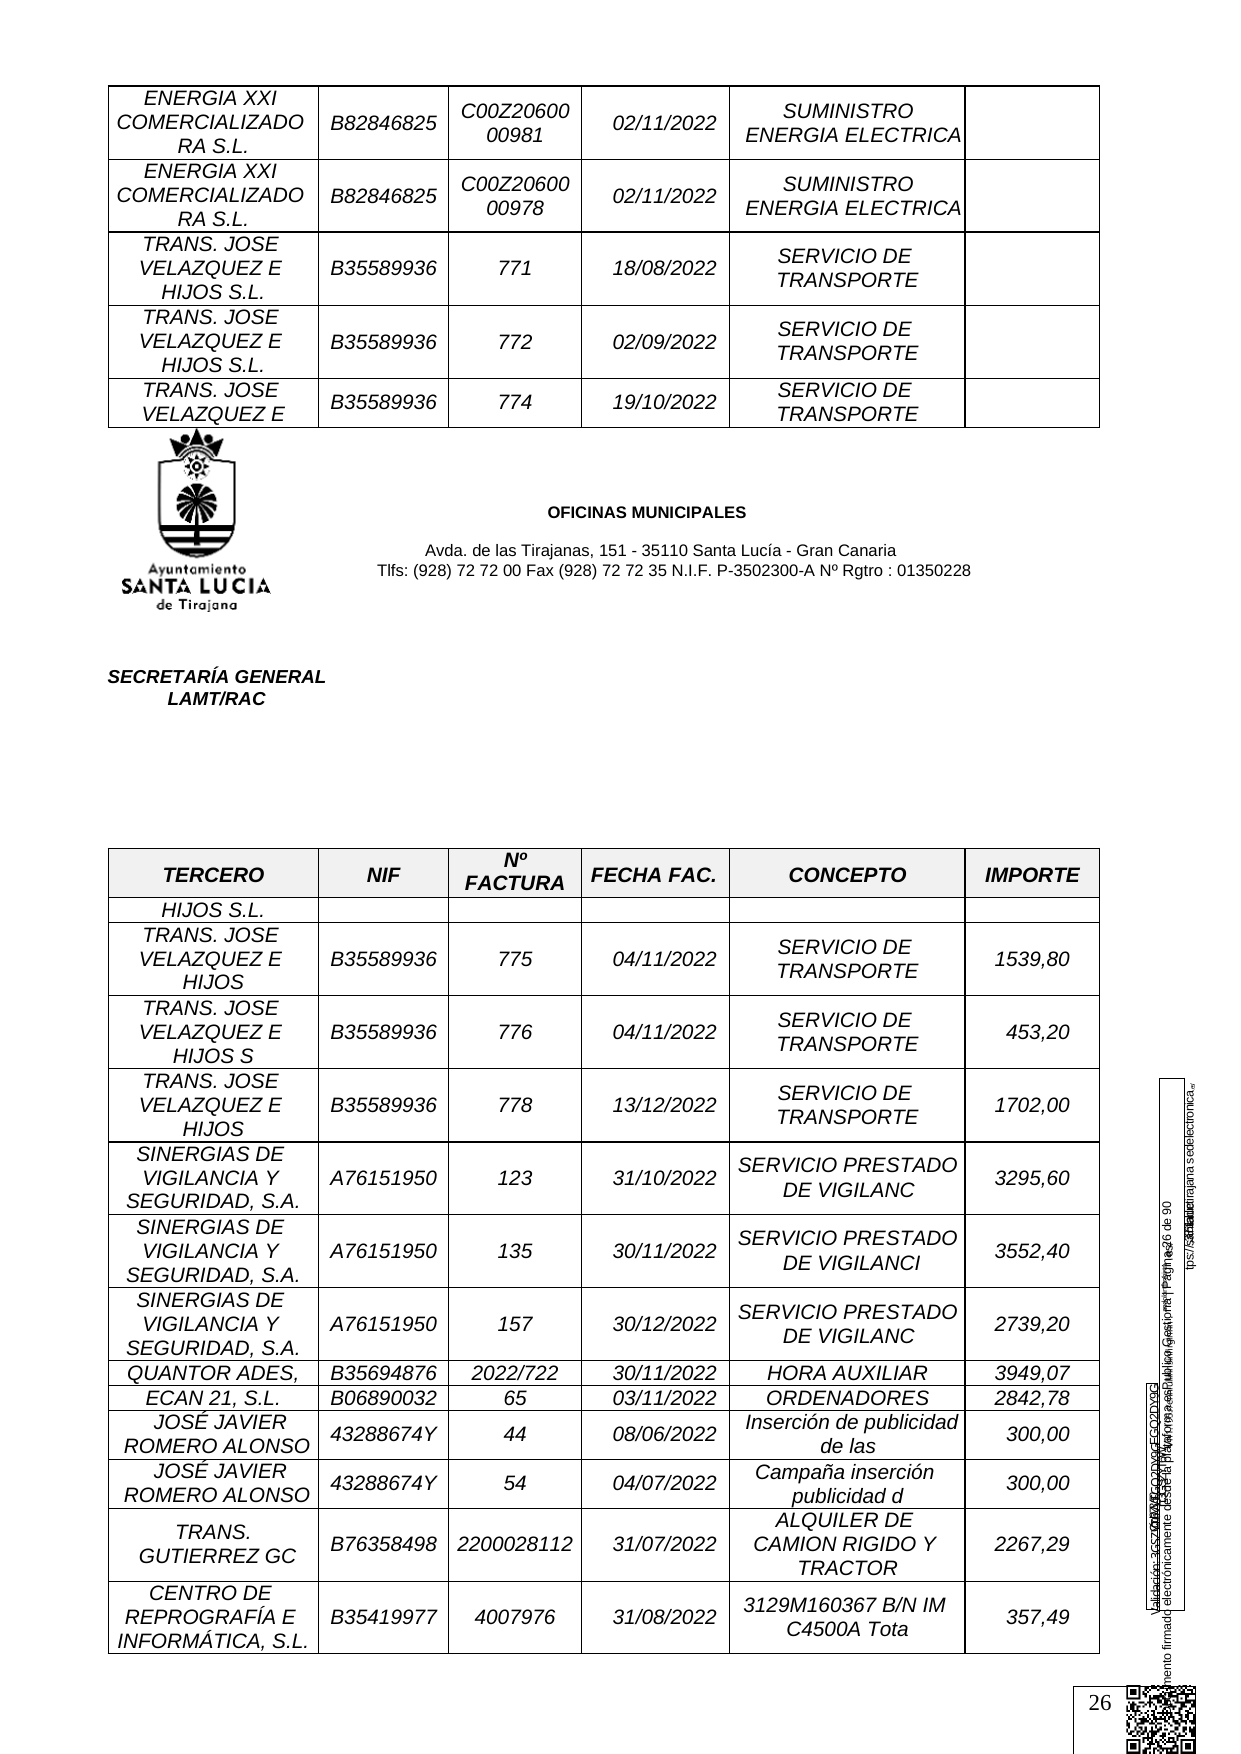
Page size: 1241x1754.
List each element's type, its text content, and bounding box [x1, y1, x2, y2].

table_cell TRANS. JOSE VELAZQUEZ E HIJOS S.L. [109, 233, 318, 304]
table_header NIF [319, 849, 448, 897]
table_cell SERVICIO PRESTADO DE VIGILANCI [730, 1215, 964, 1287]
table_cell CENTRO DE REPROGRAFÍA E INFORMÁTICA, S.L. [109, 1582, 318, 1653]
table_cell 772 [449, 306, 581, 377]
table_cell QUANTOR ADES, [109, 1361, 318, 1384]
table_cell 1702,00 [966, 1069, 1099, 1141]
table_cell [966, 233, 1099, 304]
table_cell 774 [449, 379, 581, 427]
table_cell TRANS. JOSE VELAZQUEZ E HIJOS [109, 923, 318, 995]
table_cell SERVICIO PRESTADO DE VIGILANC [730, 1288, 964, 1359]
table_cell B35589936 [319, 1069, 448, 1141]
table_header 26 [1074, 1687, 1126, 1754]
table_cell TRANS. JOSE VELAZQUEZ E HIJOS S [109, 996, 318, 1068]
table_cell ENERGIA XXI COMERCIALIZADO RA S.L. [109, 87, 318, 158]
table_cell 775 [449, 923, 581, 995]
table_cell [966, 898, 1099, 922]
table_cell Inserción de publicidad de las [730, 1411, 964, 1459]
table_cell A76151950 [319, 1215, 448, 1287]
table_cell 02/09/2022 [582, 306, 729, 377]
table_cell B35419977 [319, 1582, 448, 1653]
table_cell 2200028112 [449, 1509, 581, 1581]
table_cell 135 [449, 1215, 581, 1287]
table_cell 19/10/2022 [582, 379, 729, 427]
picture [121, 428, 271, 612]
table_cell 30/11/2022 [582, 1361, 729, 1384]
table_cell 30/12/2022 [582, 1288, 729, 1359]
table_cell 2739,20 [966, 1288, 1099, 1359]
table_cell JOSÉ JAVIER ROMERO ALONSO [109, 1460, 318, 1508]
table_cell SERVICIO PRESTADO DE VIGILANC [730, 1143, 964, 1214]
table_cell 43288674Y [319, 1460, 448, 1508]
table_cell 44 [449, 1411, 581, 1459]
table_cell 04/11/2022 [582, 996, 729, 1068]
table_cell 31/08/2022 [582, 1582, 729, 1653]
table_cell [966, 87, 1099, 158]
table_cell 2022/722 [449, 1361, 581, 1384]
table_cell 300,00 [966, 1460, 1099, 1508]
table_cell 1539,80 [966, 923, 1099, 995]
table_cell Campaña inserción publicidad d [730, 1460, 964, 1508]
table_cell SINERGIAS DE VIGILANCIA Y SEGURIDAD, S.A. [109, 1288, 318, 1359]
table_header CONCEPTO [730, 849, 964, 897]
table_cell 2842,78 [966, 1386, 1099, 1409]
picture [1126, 1687, 1195, 1754]
table_cell B35694876 [319, 1361, 448, 1384]
table_cell 13/12/2022 [582, 1069, 729, 1141]
text FGQ2DY9G [1147, 1384, 1157, 1445]
table_cell [449, 898, 581, 922]
table_cell 3295,60 [966, 1143, 1099, 1214]
table_cell ECAN 21, S.L. [109, 1386, 318, 1409]
table_cell 43288674Y [319, 1411, 448, 1459]
text ód. [1147, 1513, 1157, 1528]
table_cell SERVICIO DE TRANSPORTE [730, 996, 964, 1068]
table_cell 123 [449, 1143, 581, 1214]
table_cell 03/11/2022 [582, 1386, 729, 1409]
table_cell [966, 306, 1099, 377]
table_cell 31/10/2022 [582, 1143, 729, 1214]
table_cell TRANS. JOSE VELAZQUEZ E HIJOS [109, 1069, 318, 1141]
table_cell SERVICIO DE TRANSPORTE [730, 306, 964, 377]
table_cell 08/06/2022 [582, 1411, 729, 1459]
table_cell [730, 898, 964, 922]
table_header FECHA FAC. [582, 849, 729, 897]
table_cell 776 [449, 996, 581, 1068]
table_cell A76151950 [319, 1288, 448, 1359]
table_cell SUMINISTRO ENERGIA ELECTRICA [730, 160, 964, 231]
table_cell ORDENADORES [730, 1386, 964, 1409]
table_cell TRANS. JOSE VELAZQUEZ E [109, 379, 318, 427]
table_header Nº FACTURA [449, 849, 581, 897]
table_cell 31/07/2022 [582, 1509, 729, 1581]
table_cell TRANS. GUTIERREZ GC [109, 1509, 318, 1581]
table_cell [319, 898, 448, 922]
table_cell 54 [449, 1460, 581, 1508]
table_cell SERVICIO DE TRANSPORTE [730, 923, 964, 995]
table_header TERCERO [109, 849, 318, 897]
table_cell C00Z20600 00981 [449, 87, 581, 158]
table_cell 3129M160367 B/N IM C4500A Tota [730, 1582, 964, 1653]
table_cell 18/08/2022 [582, 233, 729, 304]
table_cell 2267,29 [966, 1509, 1099, 1581]
table_cell 04/07/2022 [582, 1460, 729, 1508]
table_cell SINERGIAS DE VIGILANCIA Y SEGURIDAD, S.A. [109, 1143, 318, 1214]
table_header [108, 428, 121, 612]
table_cell 02/11/2022 [582, 160, 729, 231]
table_header IMPORTE [966, 849, 1099, 897]
table_cell B35589936 [319, 996, 448, 1068]
table_cell [582, 898, 729, 922]
table_header OFICINAS MUNICIPALES Avda. de las Tirajanas, 151 - 35110 Santa Lucía - Gran Canaria Tlfs: (928) 72 72 00 Fax (928) 72 72 35 N.I.F. P-3502300-A Nº Rgtro : 01350228 [271, 428, 1195, 612]
table_cell 300,00 [966, 1411, 1099, 1459]
table_cell HORA AUXILIAR [730, 1361, 964, 1384]
table_cell A76151950 [319, 1143, 448, 1214]
text SECRETARÍA GENERAL LAMT/RAC [107, 666, 1120, 709]
table_cell 778 [449, 1069, 581, 1141]
table_cell 04/11/2022 [582, 923, 729, 995]
table_cell 357,49 [966, 1582, 1099, 1653]
table_cell JOSÉ JAVIER ROMERO ALONSO [109, 1411, 318, 1459]
text C [1147, 1528, 1155, 1533]
table_cell B35589936 [319, 923, 448, 995]
table_cell HIJOS S.L. [109, 898, 318, 922]
table_cell 771 [449, 233, 581, 304]
table_cell B35589936 [319, 306, 448, 377]
table_cell SERVICIO DE TRANSPORTE [730, 233, 964, 304]
table_cell SINERGIAS DE VIGILANCIA Y SEGURIDAD, S.A. [109, 1215, 318, 1287]
table_cell 3552,40 [966, 1215, 1099, 1287]
table_cell B82846825 [319, 160, 448, 231]
table_cell C00Z20600 00978 [449, 160, 581, 231]
table_cell B35589936 [319, 379, 448, 427]
table_cell 65 [449, 1386, 581, 1409]
table_cell 02/11/2022 [582, 87, 729, 158]
text V h1.195.//enniullirinsinfirginrin . andolortfrnnirtn .es/ [1160, 1242, 1184, 1449]
table_cell B35589936 [319, 233, 448, 304]
table_cell [966, 160, 1099, 231]
table_cell B76358498 [319, 1509, 448, 1581]
table_cell 453,20 [966, 996, 1099, 1068]
table_cell ENERGIA XXI COMERCIALIZADO RA S.L. [109, 160, 318, 231]
table_cell B06890032 [319, 1386, 448, 1409]
table_cell 3949,07 [966, 1361, 1099, 1384]
table_cell ALQUILER DE CAMION RIGIDO Y TRACTOR [730, 1509, 964, 1581]
table_cell B82846825 [319, 87, 448, 158]
table_cell 157 [449, 1288, 581, 1359]
table_cell TRANS. JOSE VELAZQUEZ E HIJOS S.L. [109, 306, 318, 377]
table_cell SERVICIO DE TRANSPORTE [730, 379, 964, 427]
table_cell SERVICIO DE TRANSPORTE [730, 1069, 964, 1141]
table_cell [966, 379, 1099, 427]
table_cell 30/11/2022 [582, 1215, 729, 1287]
table_cell SUMINISTRO ENERGIA ELECTRICA [730, 87, 964, 158]
table_cell 4007976 [449, 1582, 581, 1653]
